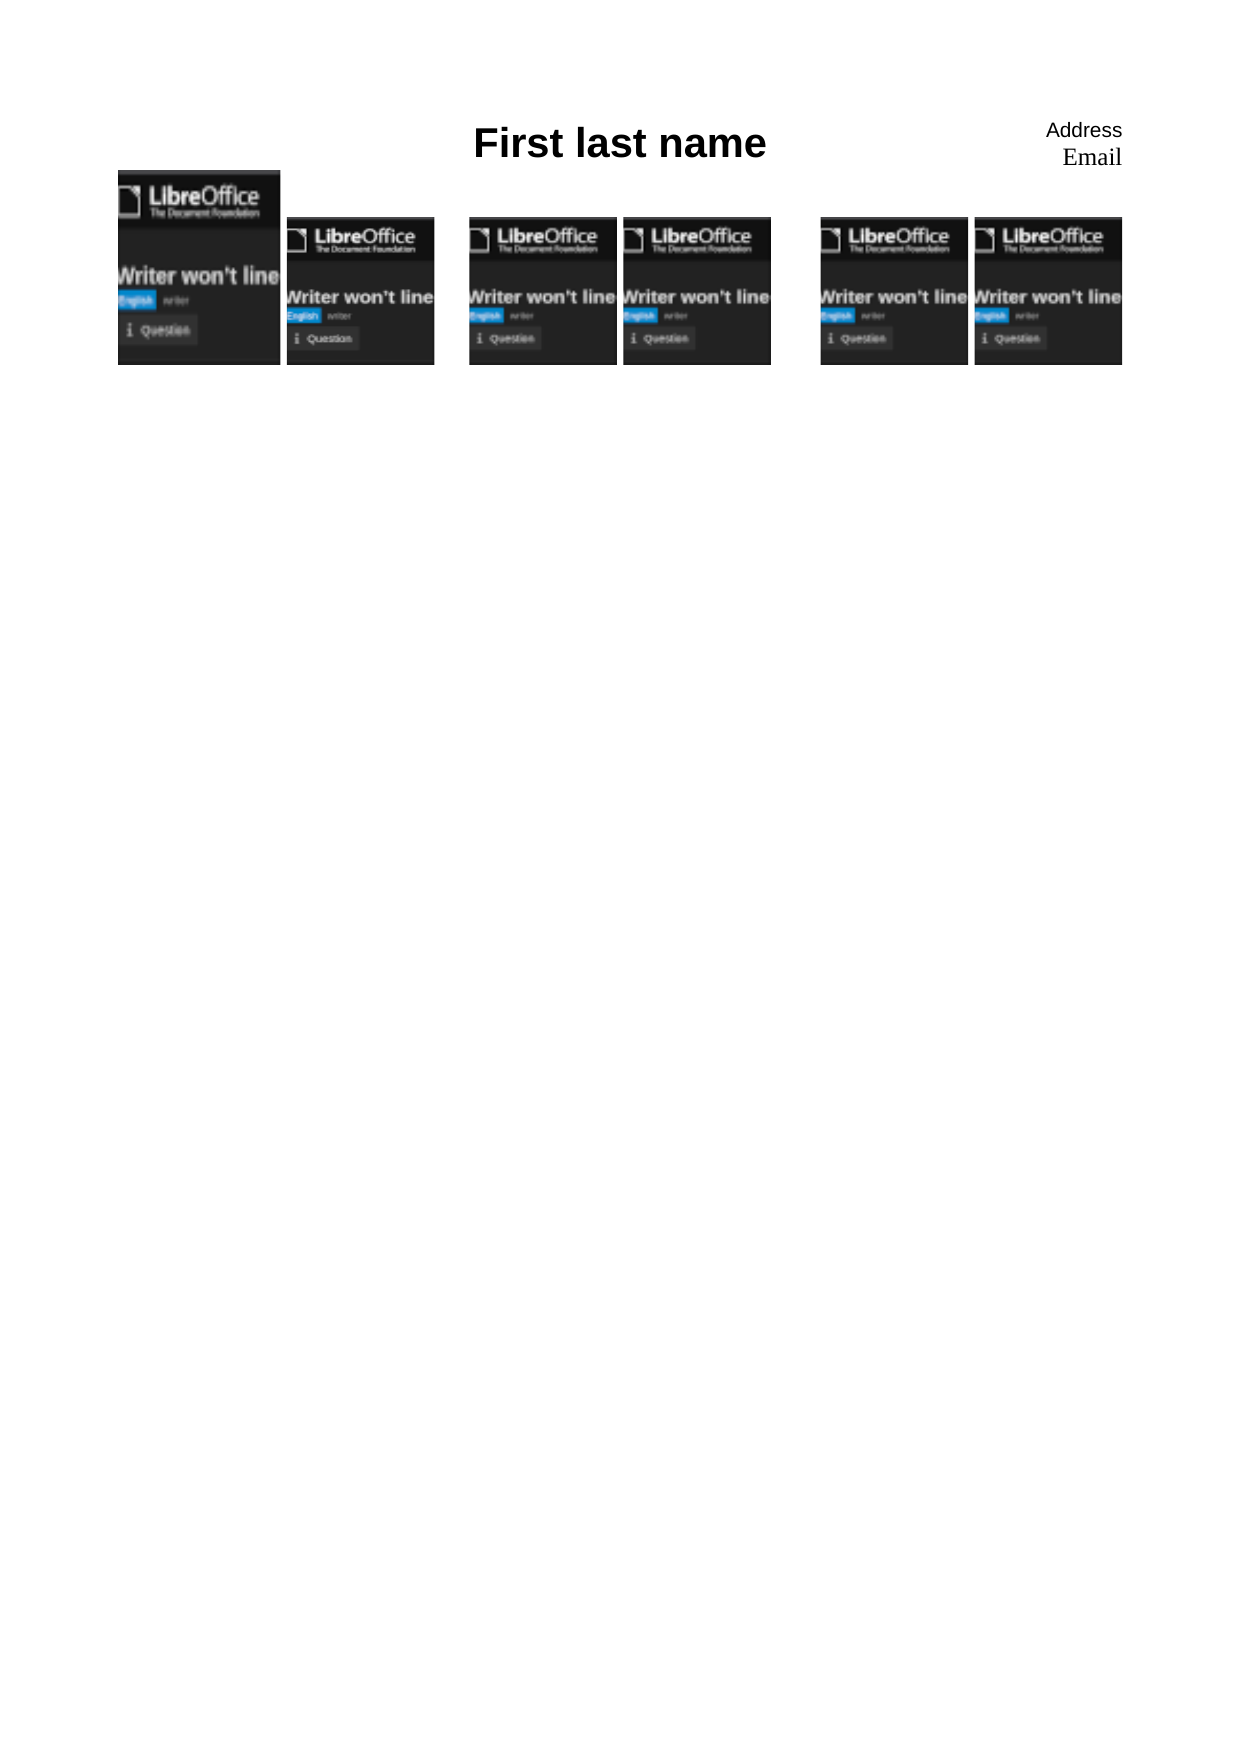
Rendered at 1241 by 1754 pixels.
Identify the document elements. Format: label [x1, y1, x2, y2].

picture [623, 217, 771, 365]
picture [974, 217, 1123, 365]
picture [820, 217, 969, 365]
picture [286, 312, 318, 321]
picture [118, 170, 281, 365]
picture [469, 217, 617, 365]
picture [286, 217, 435, 365]
